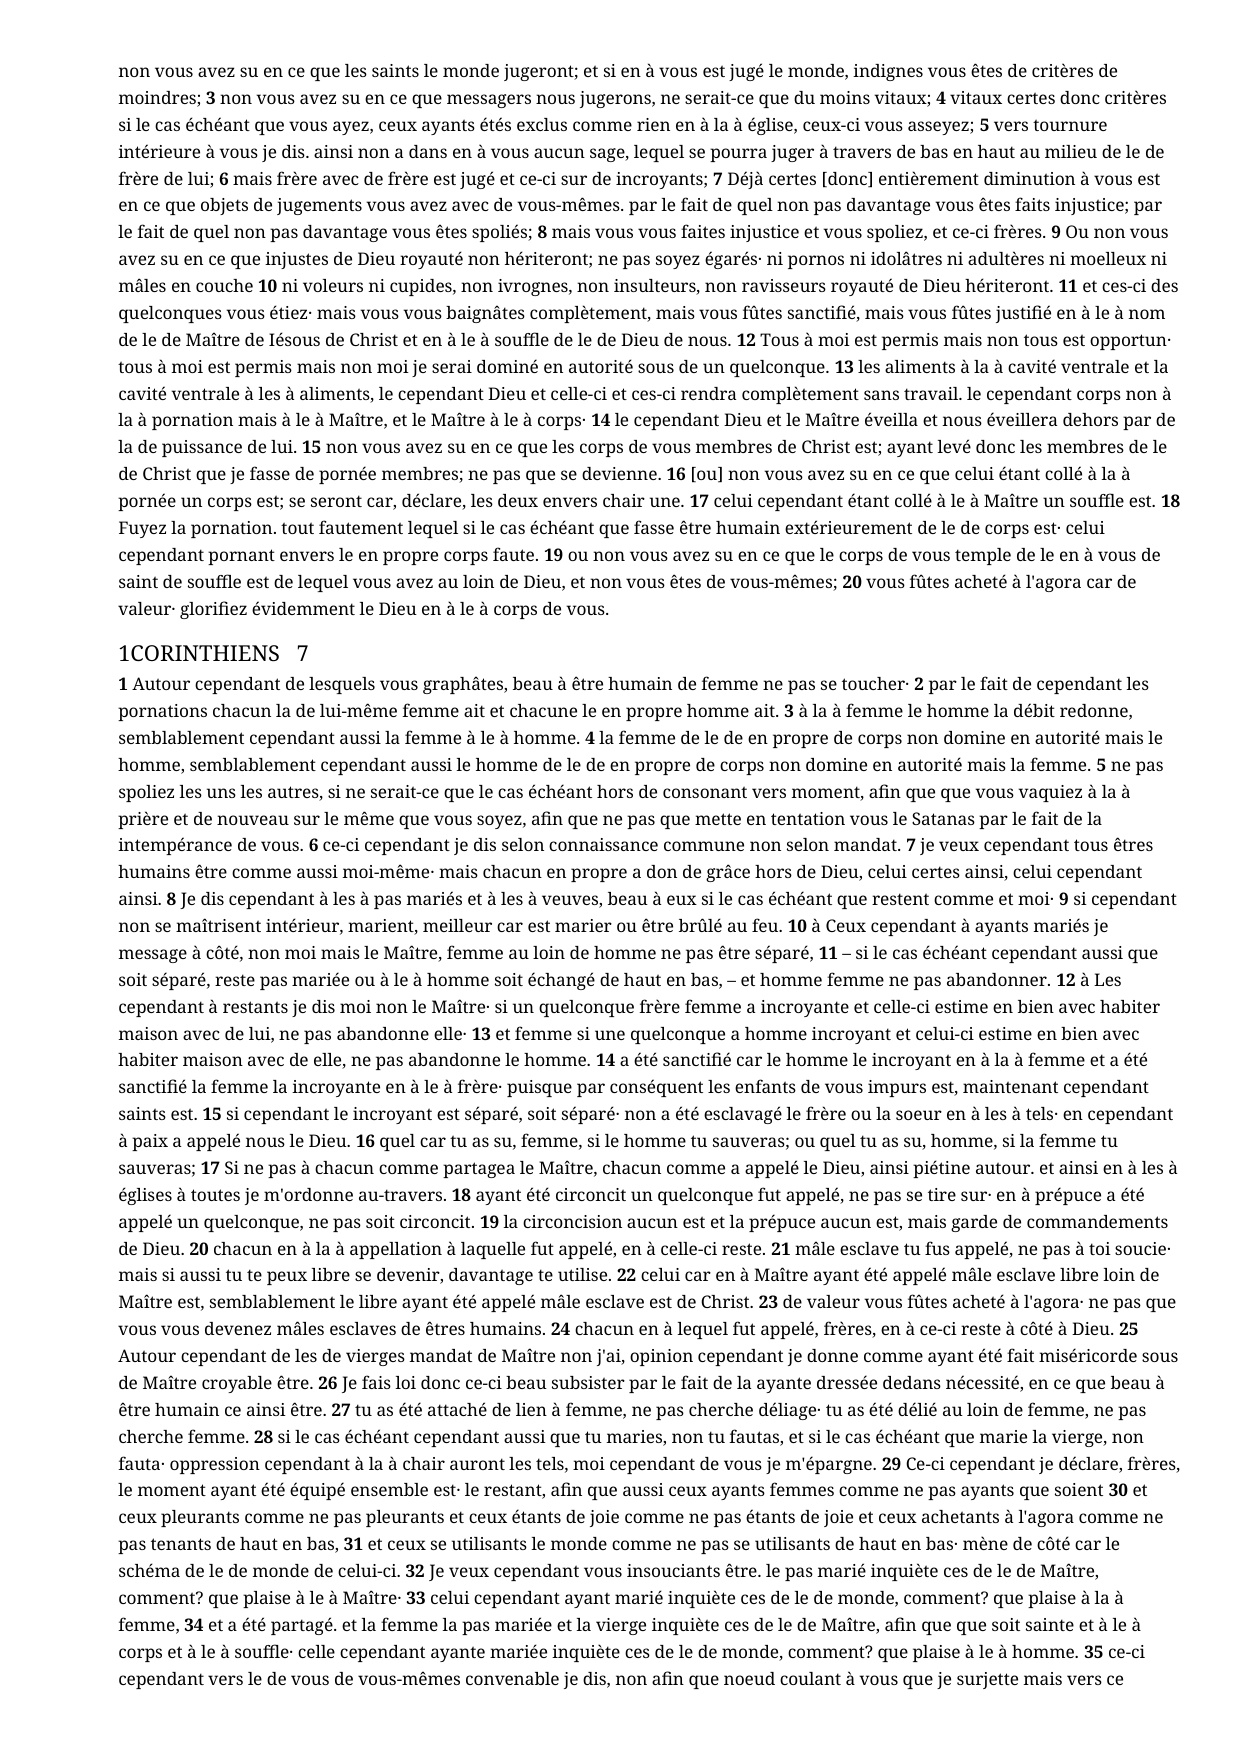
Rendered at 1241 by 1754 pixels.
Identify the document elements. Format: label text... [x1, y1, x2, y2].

text 1 Autour cependant de lesquels vous graphâtes, beau à être humain de femme ne pas se toucher· 2 par le fait de cependant les pornations chacun la de lui-même femme ait et chacune le en propre homme ait. 3 à la à femme le homme la débit redonne, semblablement cependant aussi la femme à le à homme. 4 la femme de le de en propre de corps non domine en autorité mais le homme, semblablement cependant aussi le homme de le de en propre de corps non domine en autorité mais la femme. 5 ne pas spoliez les uns les autres, si ne serait-ce que le cas échéant hors de consonant vers moment, afin que que vous vaquiez à la à prière et de nouveau sur le même que vous soyez, afin que ne pas que mette en tentation vous le Satanas par le fait de la intempérance de vous. 6 ce-ci cependant je dis selon connaissance commune non selon mandat. 7 je veux cependant tous êtres humains être comme aussi moi-même· mais chacun en propre a don de grâce hors de Dieu, celui certes ainsi, celui cependant ainsi. 8 Je dis cependant à les à pas mariés et à les à veuves, beau à eux si le cas échéant que restent comme et moi· 9 si cependant non se maîtrisent intérieur, marient, meilleur car est marier ou être brûlé au feu. 10 à Ceux cependant à ayants mariés je message à côté, non moi mais le Maître, femme au loin de homme ne pas être séparé, 11 – si le cas échéant cependant aussi que soit séparé, reste pas mariée ou à le à homme soit échangé de haut en bas, – et homme femme ne pas abandonner. 12 à Les cependant à restants je dis moi non le Maître· si un quelconque frère femme a incroyante et celle-ci estime en bien avec habiter maison avec de lui, ne pas abandonne elle· 13 et femme si une quelconque a homme incroyant et celui-ci estime en bien avec habiter maison avec de elle, ne pas abandonne le homme. 14 a été sanctifié car le homme le incroyant en à la à femme et a été sanctifié la femme la incroyante en à le à frère· puisque par conséquent les enfants de vous impurs est, maintenant cependant saints est. 15 si cependant le incroyant est séparé, soit séparé· non a été esclavagé le frère ou la soeur en à les à tels· en cependant à paix a appelé nous le Dieu. 16 quel car tu as su, femme, si le homme tu sauveras; ou quel tu as su, homme, si la femme tu sauveras; 17 Si ne pas à chacun comme partagea le Maître, chacun comme a appelé le Dieu, ainsi piétine autour. et ainsi en à les à églises à toutes je m'ordonne au-travers. 18 ayant été circoncit un quelconque fut appelé, ne pas se tire sur· en à prépuce a été appelé un quelconque, ne pas soit circoncit. 19 la circoncision aucun est et la prépuce aucun est, mais garde de commandements de Dieu. 20 chacun en à la à appellation à laquelle fut appelé, en à celle-ci reste. 21 mâle esclave tu fus appelé, ne pas à toi soucie· mais si aussi tu te peux libre se devenir, davantage te utilise. 22 celui car en à Maître ayant été appelé mâle esclave libre loin de Maître est, semblablement le libre ayant été appelé mâle esclave est de Christ. 23 de valeur vous fûtes acheté à l'agora· ne pas que vous vous devenez mâles esclaves de êtres humains. 24 chacun en à lequel fut appelé, frères, en à ce-ci reste à côté à Dieu. 25 Autour cependant de les de vierges mandat de Maître non j'ai, opinion cependant je donne comme ayant été fait miséricorde sous de Maître croyable être. 26 Je fais loi donc ce-ci beau subsister par le fait de la ayante dressée dedans nécessité, en ce que beau à être humain ce ainsi être. 27 tu as été attaché de lien à femme, ne pas cherche déliage· tu as été délié au loin de femme, ne pas cherche femme. 28 si le cas échéant cependant aussi que tu maries, non tu fautas, et si le cas échéant que marie la vierge, non fauta· oppression cependant à la à chair auront les tels, moi cependant de vous je m'épargne. 29 Ce-ci cependant je déclare, frères, le moment ayant été équipé ensemble est· le restant, afin que aussi ceux ayants femmes comme ne pas ayants que soient 30 et ceux pleurants comme ne pas pleurants et ceux étants de joie comme ne pas étants de joie et ceux achetants à l'agora comme ne pas tenants de haut en bas, 31 et ceux se utilisants le monde comme ne pas se utilisants de haut en bas· mène de côté car le schéma de le de monde de celui-ci. 32 Je veux cependant vous insouciants être. le pas marié inquiète ces de le de Maître, comment? que plaise à le à Maître· 33 celui cependant ayant marié inquiète ces de le de monde, comment? que plaise à la à femme, 34 et a été partagé. et la femme la pas mariée et la vierge inquiète ces de le de Maître, afin que que soit sainte et à le à corps et à le à souffle· celle cependant ayante mariée inquiète ces de le de monde, comment? que plaise à le à homme. 35 ce-ci cependant vers le de vous de vous-mêmes convenable je dis, non afin que noeud coulant à vous que je surjette mais vers ce [118, 672, 1181, 1690]
text non vous avez su en ce que les saints le monde jugeront; et si en à vous est jugé le monde, indignes vous êtes de critères de moindres; 3 non vous avez su en ce que messagers nous jugerons, ne serait-ce que du moins vitaux; 4 vitaux certes donc critères si le cas échéant que vous ayez, ceux ayants étés exclus comme rien en à la à église, ceux-ci vous asseyez; 5 vers tournure intérieure à vous je dis. ainsi non a dans en à vous aucun sage, lequel se pourra juger à travers de bas en haut au milieu de le de frère de lui; 6 mais frère avec de frère est jugé et ce-ci sur de incroyants; 7 Déjà certes [donc] entièrement diminution à vous est en ce que objets de jugements vous avez avec de vous-mêmes. par le fait de quel non pas davantage vous êtes faits injustice; par le fait de quel non pas davantage vous êtes spoliés; 8 mais vous vous faites injustice et vous spoliez, et ce-ci frères. 9 Ou non vous avez su en ce que injustes de Dieu royauté non hériteront; ne pas soyez égarés· ni pornos ni idolâtres ni adultères ni moelleux ni mâles en couche 10 ni voleurs ni cupides, non ivrognes, non insulteurs, non ravisseurs royauté de Dieu hériteront. 11 et ces-ci des quelconques vous étiez· mais vous vous baignâtes complètement, mais vous fûtes sanctifié, mais vous fûtes justifié en à le à nom de le de Maître de Iésous de Christ et en à le à souffle de le de Dieu de nous. 12 Tous à moi est permis mais non tous est opportun· tous à moi est permis mais non moi je serai dominé en autorité sous de un quelconque. 13 les aliments à la à cavité ventrale et la cavité ventrale à les à aliments, le cependant Dieu et celle-ci et ces-ci rendra complètement sans travail. le cependant corps non à la à pornation mais à le à Maître, et le Maître à le à corps· 14 le cependant Dieu et le Maître éveilla et nous éveillera dehors par de la de puissance de lui. 15 non vous avez su en ce que les corps de vous membres de Christ est; ayant levé donc les membres de le de Christ que je fasse de pornée membres; ne pas que se devienne. 16 [ou] non vous avez su en ce que celui étant collé à la à pornée un corps est; se seront car, déclare, les deux envers chair une. 17 celui cependant étant collé à le à Maître un souffle est. 18 Fuyez la pornation. tout fautement lequel si le cas échéant que fasse être humain extérieurement de le de corps est· celui cependant pornant envers le en propre corps faute. 19 ou non vous avez su en ce que le corps de vous temple de le en à vous de saint de souffle est de lequel vous avez au loin de Dieu, et non vous êtes de vous-mêmes; 20 vous fûtes acheté à l'agora car de valeur· glorifiez évidemment le Dieu en à le à corps de vous. [118, 59, 1181, 620]
text 1CORINTHIENS 7 [118, 638, 1181, 668]
